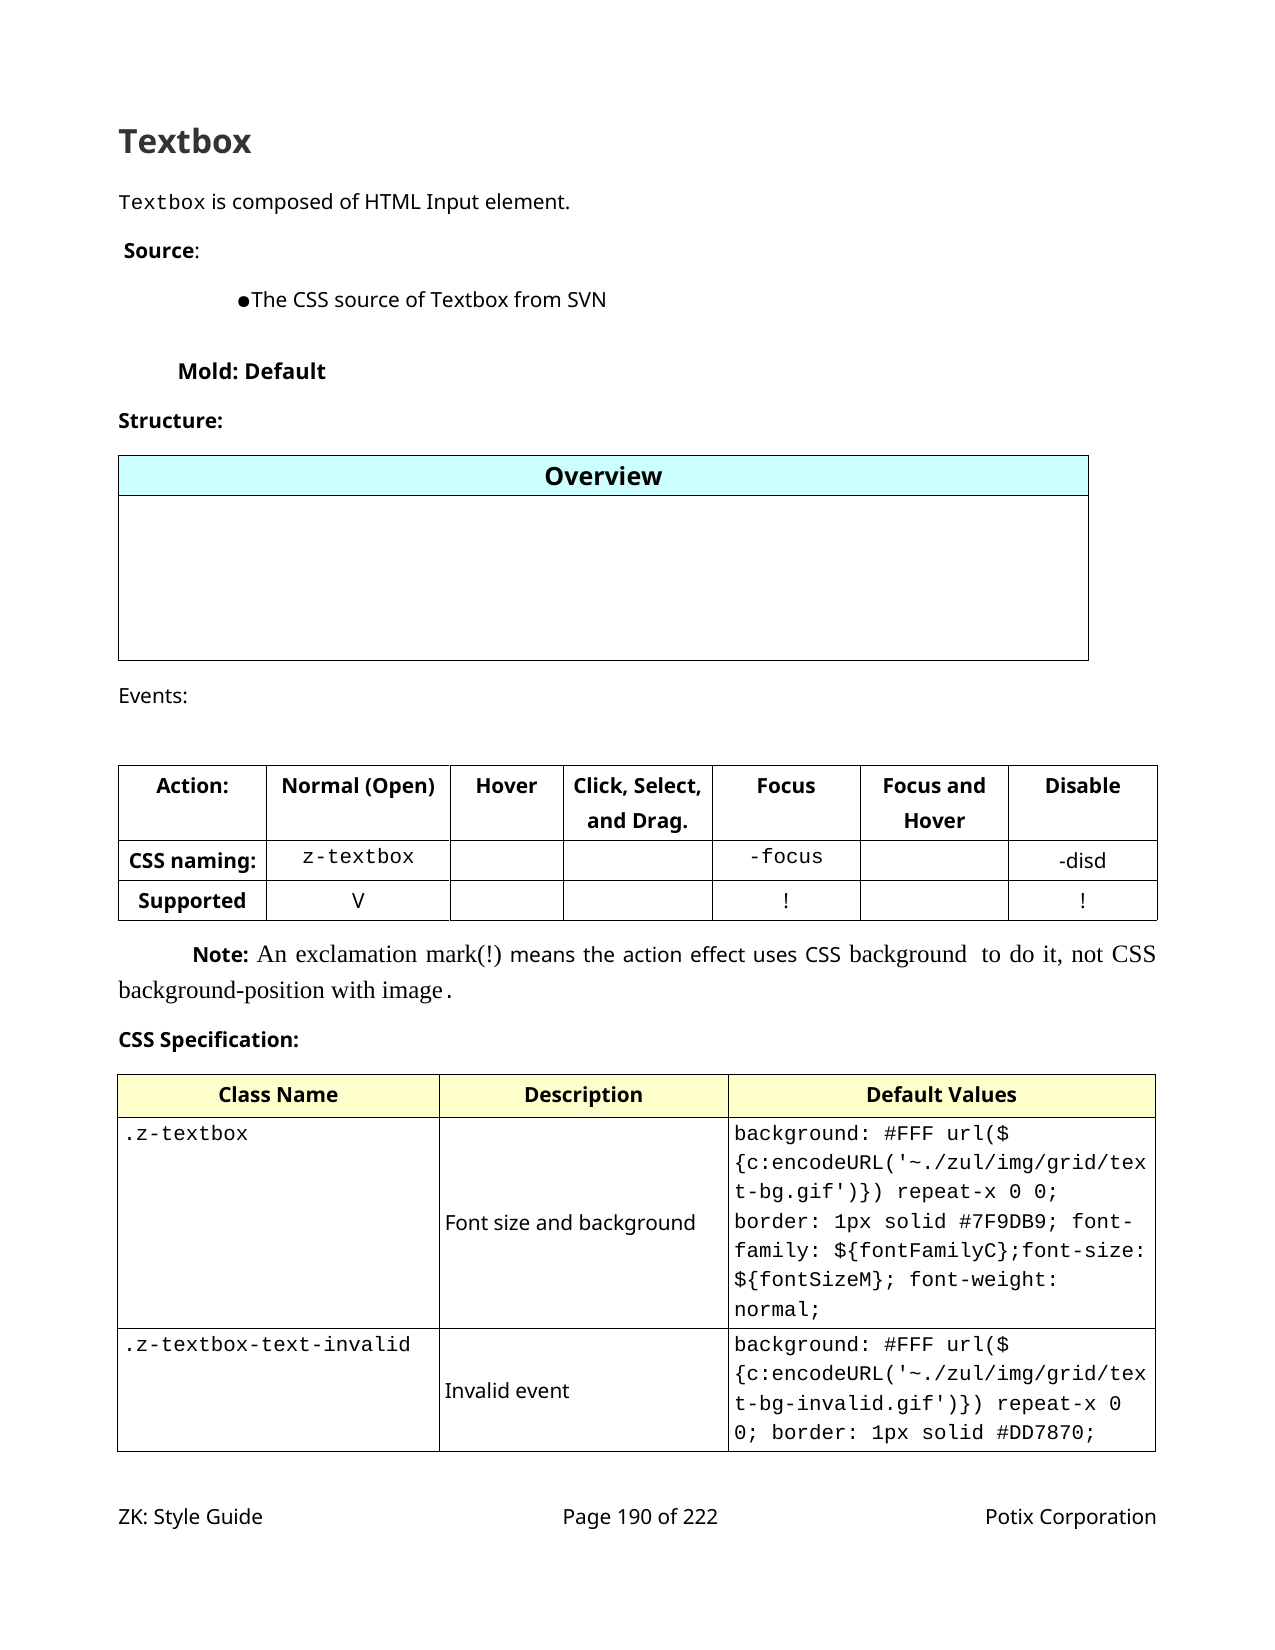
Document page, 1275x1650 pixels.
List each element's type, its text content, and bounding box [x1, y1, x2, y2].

table_header Click, Select, and Drag. [564, 766, 712, 840]
table_header Focus [713, 766, 860, 840]
table_cell background: #FFF url(${c:encodeURL('~./zul/img/grid/text-bg.gif')}) repeat-x 0 0; border: 1px solid #7F9DB9; font-family: ${fontFamilyC};font-size: ${fontSizeM}; font-weight: normal; [729, 1118, 1155, 1328]
table_header Description [440, 1075, 728, 1117]
table_cell CSS naming: [119, 841, 266, 880]
text CSS Specification: [118, 1025, 1157, 1053]
table_cell [451, 881, 563, 920]
table_cell [564, 841, 712, 880]
table_cell [451, 841, 563, 880]
table_cell ! [1009, 881, 1157, 920]
subtitle Textbox [118, 118, 1157, 163]
table_cell .z-textbox [118, 1118, 439, 1328]
text Structure: [118, 406, 1157, 434]
table_header Focus and Hover [861, 766, 1008, 840]
table_cell z-textbox [267, 841, 449, 880]
table_cell [861, 841, 1008, 880]
table_cell [564, 881, 712, 920]
table_cell -focus [713, 841, 860, 880]
text Source: [118, 236, 1157, 264]
table_cell ! [713, 881, 860, 920]
table_cell V [267, 881, 449, 920]
list The CSS source of Textbox from SVN [236, 285, 1157, 313]
table_cell [119, 496, 1088, 660]
table_header Hover [451, 766, 563, 840]
table_cell .z-textbox-text-invalid [118, 1329, 439, 1451]
table_header Default Values [729, 1075, 1155, 1117]
text Note: An exclamation mark(!) means the action effect uses CSS background to do it, not CSS background-position with image. [118, 941, 1157, 1004]
table_header Action: [119, 766, 266, 840]
table_cell background: #FFF url(${c:encodeURL('~./zul/img/grid/text-bg-invalid.gif')}) repeat-x 0 0; border: 1px solid #DD7870; [729, 1329, 1155, 1451]
text Textbox is composed of HTML Input element. [118, 187, 1157, 216]
table_header Class Name [118, 1075, 439, 1117]
text Events: [118, 681, 1157, 744]
table_header Normal (Open) [267, 766, 449, 840]
table_cell Supported [119, 881, 266, 920]
subtitle Mold: Default [177, 356, 1157, 386]
table_header Disable [1009, 766, 1157, 840]
table_cell -disd [1009, 841, 1157, 880]
table_header Overview [119, 456, 1088, 495]
table_cell [861, 881, 1008, 920]
table_cell Invalid event [440, 1329, 728, 1451]
table_cell Font size and background [440, 1118, 728, 1328]
